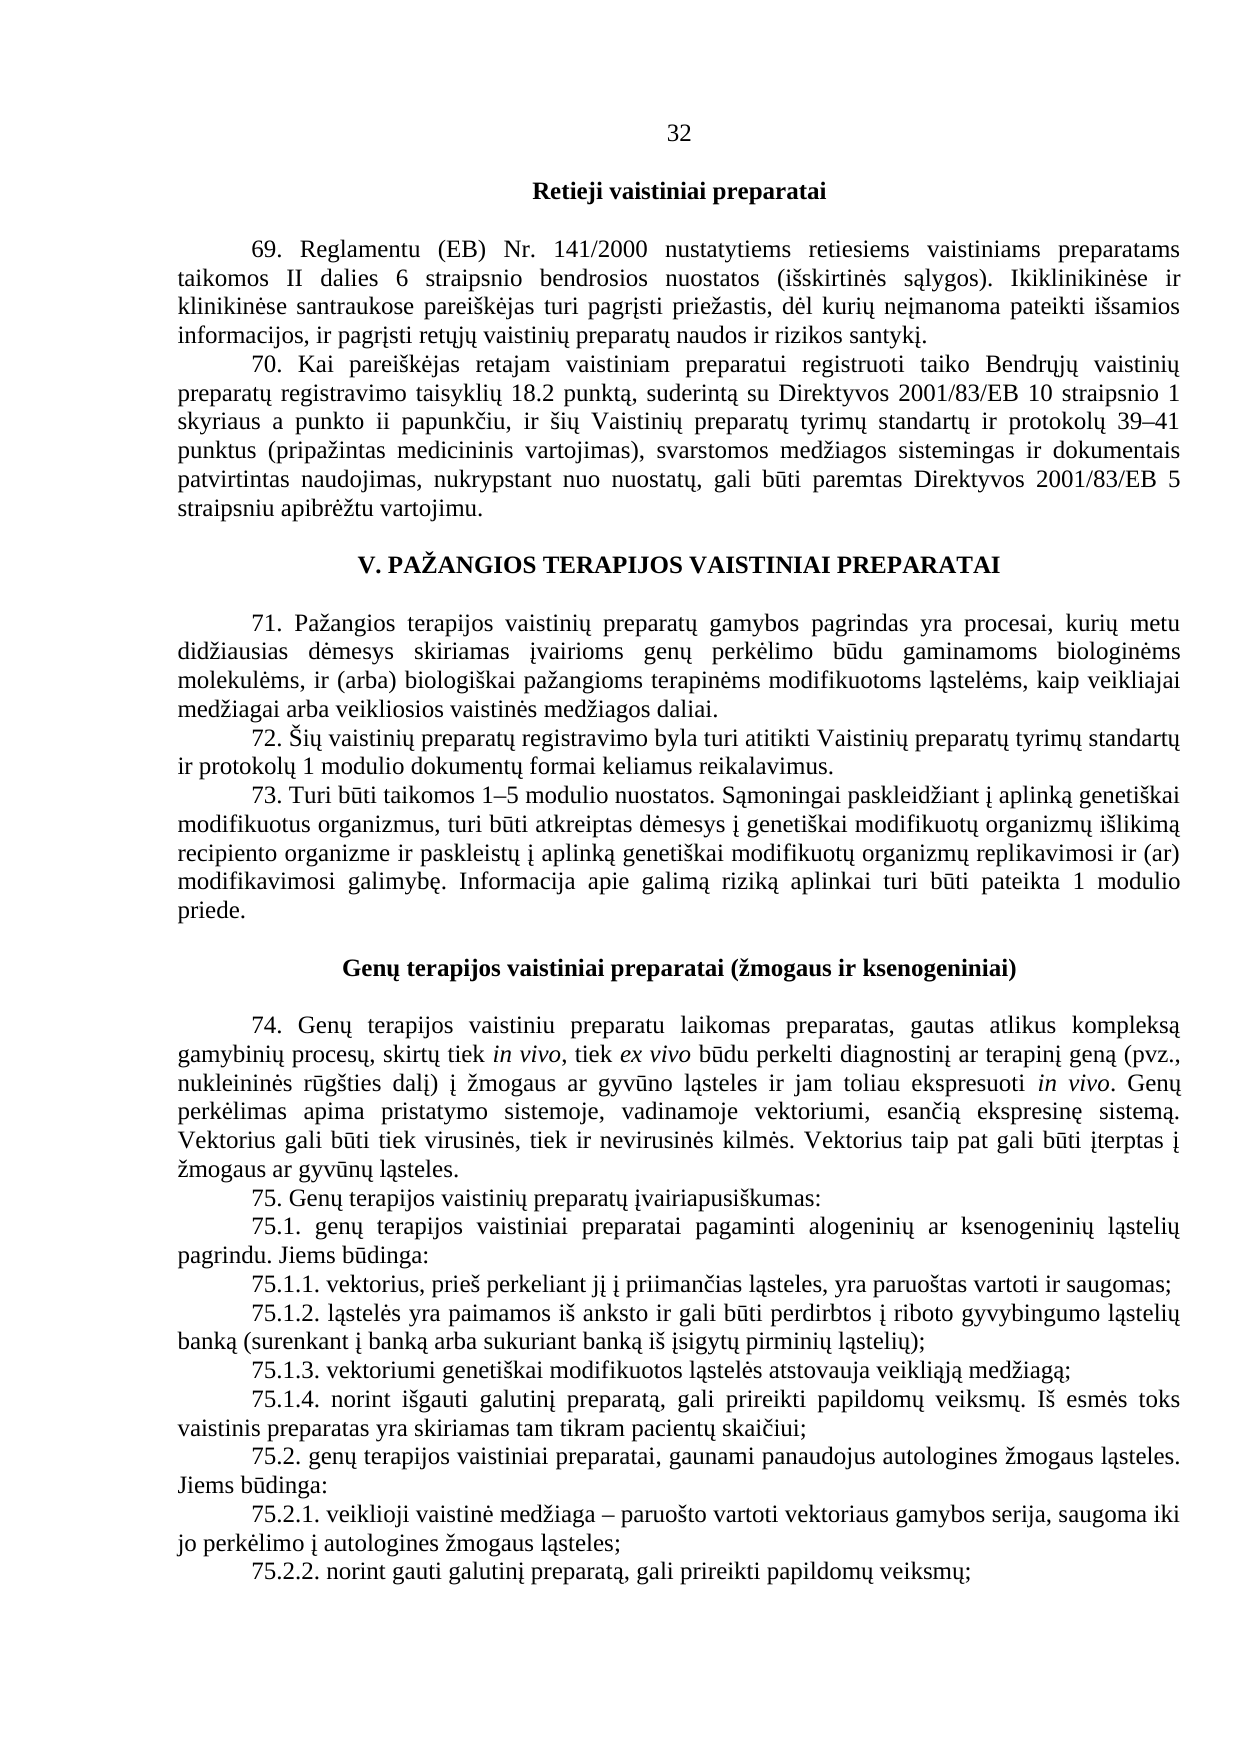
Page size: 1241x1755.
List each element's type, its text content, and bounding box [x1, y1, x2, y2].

text 75. Genų terapijos vaistinių preparatų įvairiapusiškumas: [177, 1183, 1181, 1211]
text 75.1.1. vektorius, prieš perkeliant jį į priimančias ląsteles, yra paruoštas vartoti ir saugomas; [177, 1269, 1181, 1298]
text 72. Šių vaistinių preparatų registravimo byla turi atitikti Vaistinių preparatų tyrimų standartų ir protokolų 1 modulio dokumentų formai keliamus reikalavimus. [177, 723, 1181, 780]
text 70. Kai pareiškėjas retajam vaistiniam preparatui registruoti taiko Bendrųjų vaistinių preparatų registravimo taisyklių 18.2 punktą, suderintą su Direktyvos 2001/83/EB 10 straipsnio 1 skyriaus a punkto ii papunkčiu, ir šių Vaistinių preparatų tyrimų standartų ir protokolų 39–41 punktus (pripažintas medicininis vartojimas), svarstomos medžiagos sistemingas ir dokumentais patvirtintas naudojimas, nukrypstant nuo nuostatų, gali būti paremtas Direktyvos 2001/83/EB 5 straipsniu apibrėžtu vartojimu. [177, 349, 1181, 521]
text 75.2.2. norint gauti galutinį preparatą, gali prireikti papildomų veiksmų; [177, 1556, 1181, 1585]
text V. PAŽANGIOS TERAPIJOS VAISTINIAI PREPARATAI [177, 550, 1181, 579]
text 74. Genų terapijos vaistiniu preparatu laikomas preparatas, gautas atlikus kompleksą gamybinių procesų, skirtų tiek in vivo, tiek ex vivo būdu perkelti diagnostinį ar terapinį geną (pvz., nukleininės rūgšties dalį) į žmogaus ar gyvūno ląsteles ir jam toliau ekspresuoti in vivo. Genų perkėlimas apima pristatymo sistemoje, vadinamoje vektoriumi, esančią ekspresinę sistemą. Vektorius gali būti tiek virusinės, tiek ir nevirusinės kilmės. Vektorius taip pat gali būti įterptas į žmogaus ar gyvūnų ląsteles. [177, 1010, 1181, 1183]
text 75.2.1. veiklioji vaistinė medžiaga – paruošto vartoti vektoriaus gamybos serija, saugoma iki jo perkėlimo į autologines žmogaus ląsteles; [177, 1499, 1181, 1556]
text Genų terapijos vaistiniai preparatai (žmogaus ir ksenogeniniai) [177, 953, 1181, 981]
text 73. Turi būti taikomos 1–5 modulio nuostatos. Sąmoningai paskleidžiant į aplinką genetiškai modifikuotus organizmus, turi būti atkreiptas dėmesys į genetiškai modifikuotų organizmų išlikimą recipiento organizme ir paskleistų į aplinką genetiškai modifikuotų organizmų replikavimosi ir (ar) modifikavimosi galimybę. Informacija apie galimą riziką aplinkai turi būti pateikta 1 modulio priede. [177, 780, 1181, 924]
text 75.1.4. norint išgauti galutinį preparatą, gali prireikti papildomų veiksmų. Iš esmės toks vaistinis preparatas yra skiriamas tam tikram pacientų skaičiui; [177, 1384, 1181, 1441]
text 75.1.2. ląstelės yra paimamos iš anksto ir gali būti perdirbtos į riboto gyvybingumo ląstelių banką (surenkant į banką arba sukuriant banką iš įsigytų pirminių ląstelių); [177, 1298, 1181, 1355]
text 75.1.3. vektoriumi genetiškai modifikuotos ląstelės atstovauja veikliąją medžiagą; [177, 1355, 1181, 1384]
text 69. Reglamentu (EB) Nr. 141/2000 nustatytiems retiesiems vaistiniams preparatams taikomos II dalies 6 straipsnio bendrosios nuostatos (išskirtinės sąlygos). Ikiklinikinėse ir klinikinėse santraukose pareiškėjas turi pagrįsti priežastis, dėl kurių neįmanoma pateikti išsamios informacijos, ir pagrįsti retųjų vaistinių preparatų naudos ir rizikos santykį. [177, 234, 1181, 349]
text Retieji vaistiniai preparatai [177, 176, 1181, 205]
text 75.2. genų terapijos vaistiniai preparatai, gaunami panaudojus autologines žmogaus ląsteles. Jiems būdinga: [177, 1441, 1181, 1499]
text 75.1. genų terapijos vaistiniai preparatai pagaminti alogeninių ar ksenogeninių ląstelių pagrindu. Jiems būdinga: [177, 1211, 1181, 1269]
text 71. Pažangios terapijos vaistinių preparatų gamybos pagrindas yra procesai, kurių metu didžiausias dėmesys skiriamas įvairioms genų perkėlimo būdu gaminamoms biologinėms molekulėms, ir (arba) biologiškai pažangioms terapinėms modifikuotoms ląstelėms, kaip veikliajai medžiagai arba veikliosios vaistinės medžiagos daliai. [177, 608, 1181, 723]
